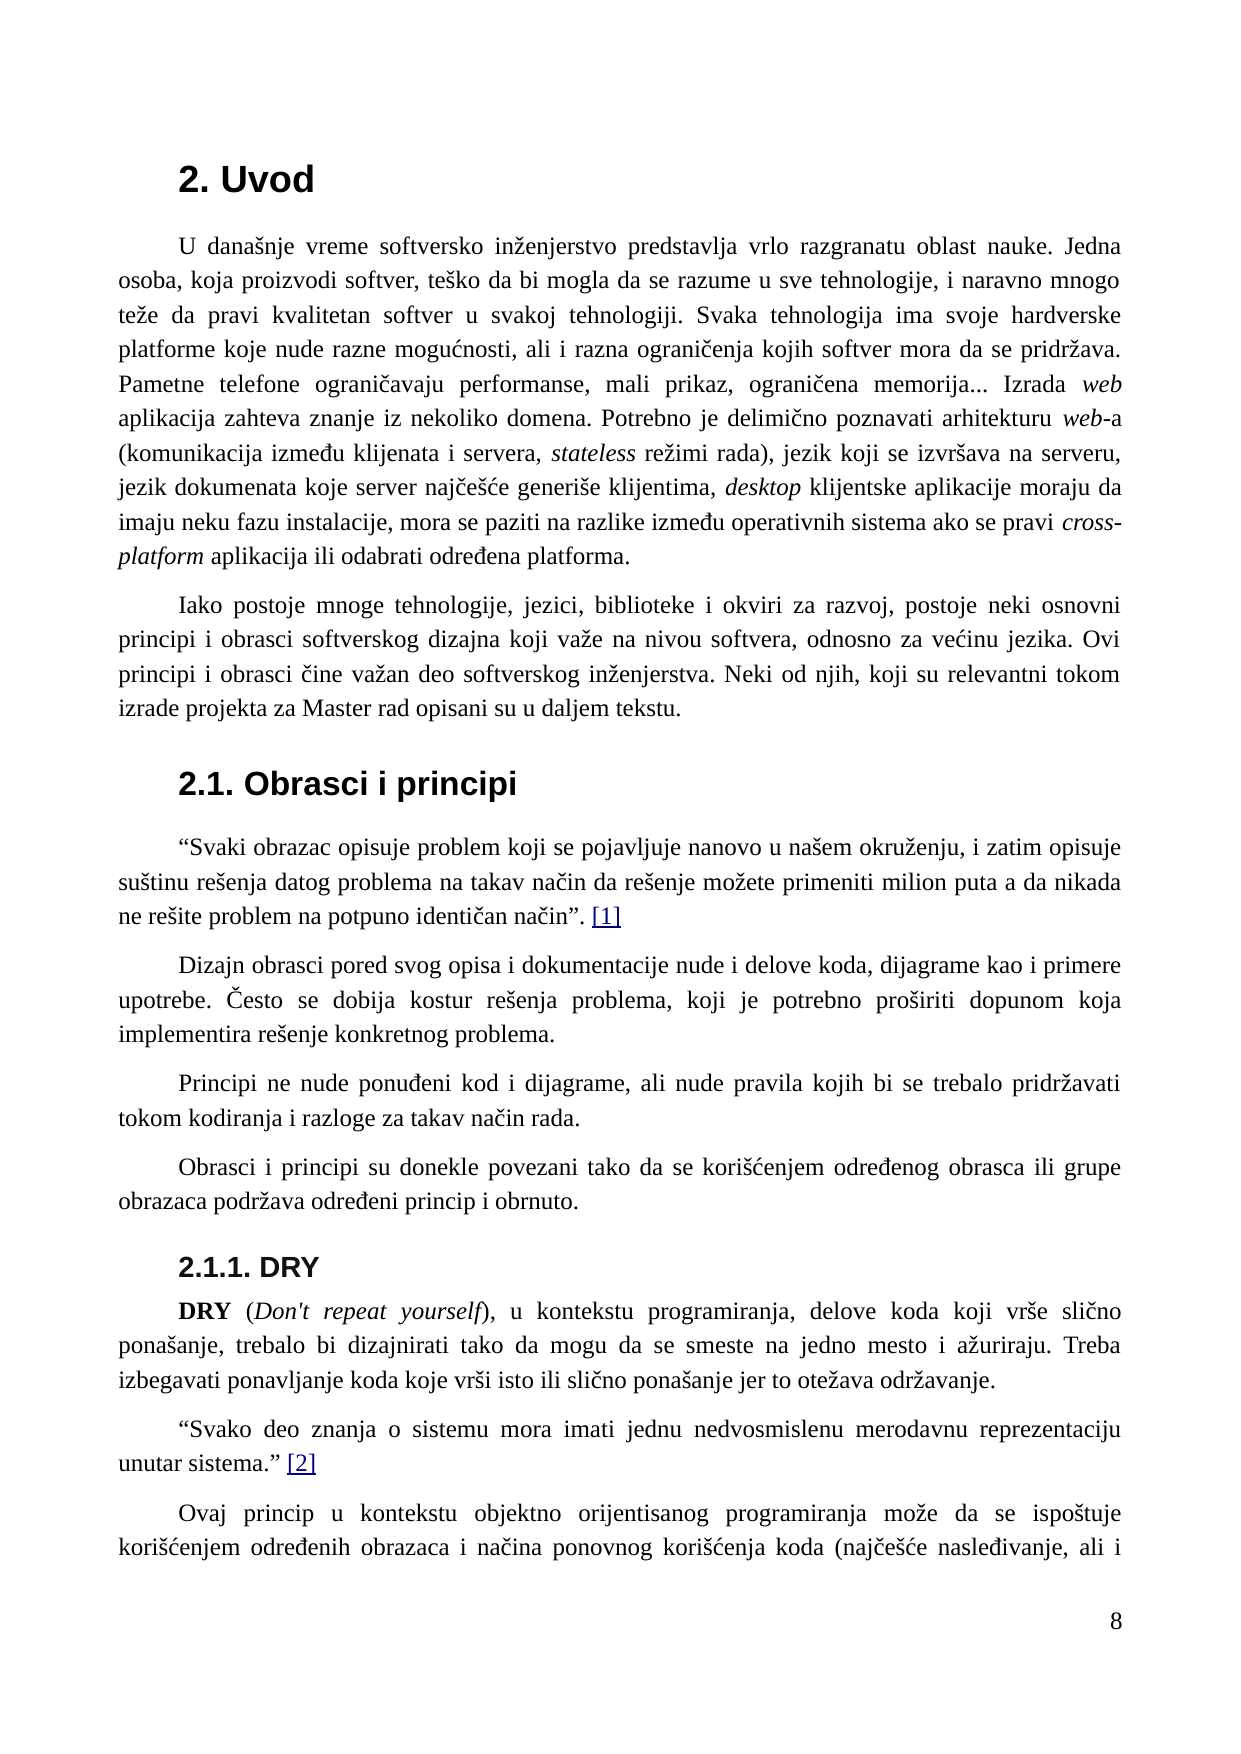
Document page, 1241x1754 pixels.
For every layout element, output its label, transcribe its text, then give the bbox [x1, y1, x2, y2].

text U današnje vreme softversko inženjerstvo predstavlja vrlo razgranatu oblast nauke. Jedna osoba, koja proizvodi softver, teško da bi mogla da se razume u sve tehnologije, i naravno mnogo teže da pravi kvalitetan softver u svakoj tehnologiji. Svaka tehnologija ima svoje hardverske platforme koje nude razne mogućnosti, ali i razna ograničenja kojih softver mora da se pridržava. Pametne telefone ograničavaju performanse, mali prikaz, ograničena memorija... Izrada web aplikacija zahteva znanje iz nekoliko domena. Potrebno je delimično poznavati arhitekturu web-a (komunikacija između klijenata i servera, stateless režimi rada), jezik koji se izvršava na serveru, jezik dokumenata koje server najčešće generiše klijentima, desktop klijentske aplikacije moraju da imaju neku fazu instalacije, mora se paziti na razlike između operativnih sistema ako se pravi cross-platform aplikacija ili odabrati određena platforma. [118, 231, 1122, 570]
subtitle Obrasci i principi [118, 764, 1122, 802]
text DRY (Don't repeat yourself), u kontekstu programiranja, delove koda koji vrše slično ponašanje, trebalo bi dizajnirati tako da mogu da se smeste na jedno mesto i ažuriraju. Treba izbegavati ponavljanje koda koje vrši isto ili slično ponašanje jer to otežava održavanje. [118, 1296, 1122, 1394]
subtitle Uvod [118, 157, 1122, 201]
subtitle DRY [118, 1250, 1122, 1283]
text Iako postoje mnoge tehnologije, jezici, biblioteke i okviri za razvoj, postoje neki osnovni principi i obrasci softverskog dizajna koji važe na nivou softvera, odnosno za većinu jezika. Ovi principi i obrasci čine važan deo softverskog inženjerstva. Neki od njih, koji su relevantni tokom izrade projekta za Master rad opisani su u daljem tekstu. [118, 590, 1122, 722]
text Dizajn obrasci pored svog opisa i dokumentacije nude i delove koda, dijagrame kao i primere upotrebe. Često se dobija kostur rešenja problema, koji je potrebno proširiti dopunom koja implementira rešenje konkretnog problema. [118, 950, 1122, 1048]
text Ovaj princip u kontekstu objektno orijentisanog programiranja može da se ispoštuje korišćenjem određenih obrazaca i načina ponovnog korišćenja koda (najčešće nasleđivanje, ali i [118, 1498, 1122, 1561]
text “Svaki obrazac opisuje problem koji se pojavljuje nanovo u našem okruženju, i zatim opisuje suštinu rešenja datog problema na takav način da rešenje možete primeniti milion puta a da nikada ne rešite problem na potpuno identičan način”. [1] [118, 832, 1122, 930]
text “Svako deo znanja o sistemu mora imati jednu nedvosmislenu merodavnu reprezentaciju unutar sistema.” [2] [118, 1414, 1122, 1477]
text Principi ne nude ponuđeni kod i dijagrame, ali nude pravila kojih bi se trebalo pridržavati tokom kodiranja i razloge za takav način rada. [118, 1068, 1122, 1132]
text Obrasci i principi su donekle povezani tako da se korišćenjem određenog obrasca ili grupe obrazaca podržava određeni princip i obrnuto. [118, 1152, 1122, 1215]
